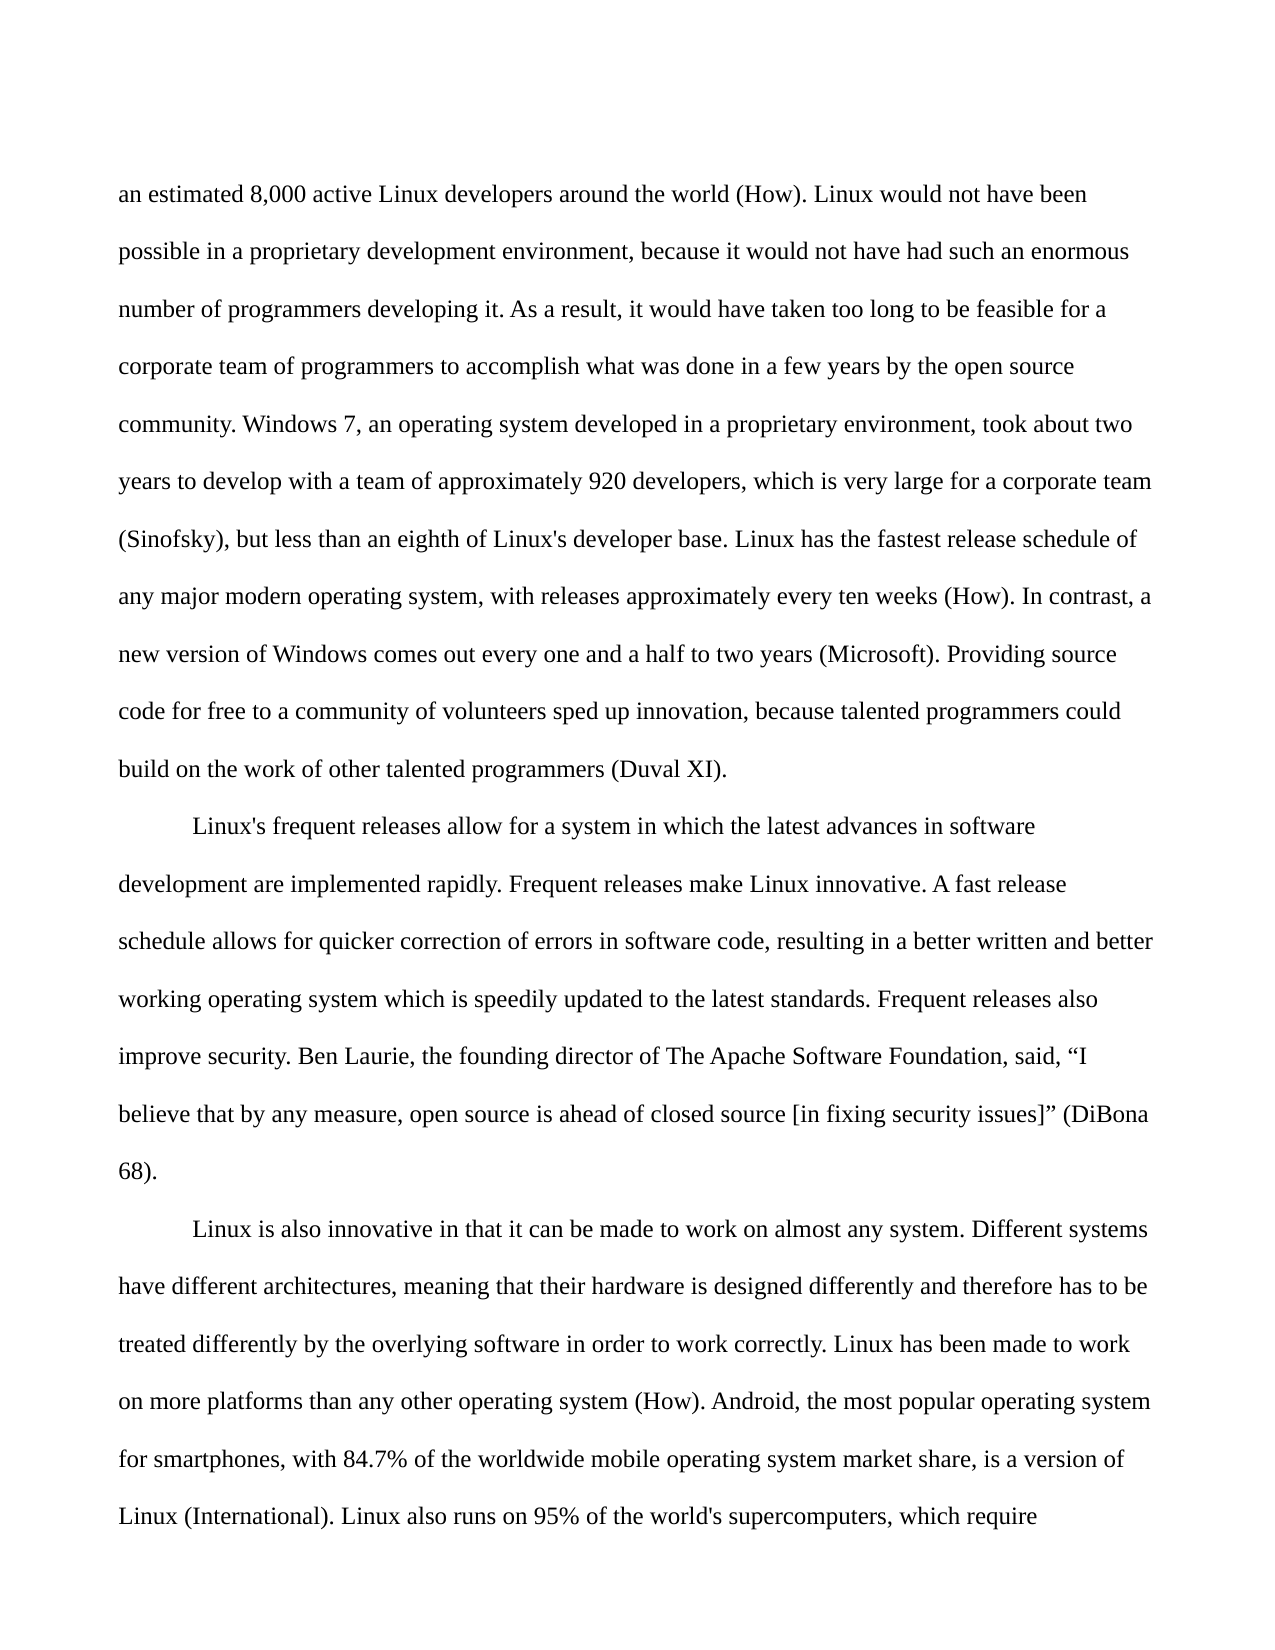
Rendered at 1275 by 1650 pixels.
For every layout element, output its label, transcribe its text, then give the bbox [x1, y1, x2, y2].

text Linux's frequent releases allow for a system in which the latest advances in software development are implemented rapidly. Frequent releases make Linux innovative. A fast release schedule allows for quicker correction of errors in software code, resulting in a better written and better working operating system which is speedily updated to the latest standards. Frequent releases also improve security. Ben Laurie, the founding director of The Apache Software Foundation, said, “I believe that by any measure, open source is ahead of closed source [in fixing security issues]” (DiBona 68). [118, 811, 1157, 1185]
text an estimated 8,000 active Linux developers around the world (How). Linux would not have been possible in a proprietary development environment, because it would not have had such an enormous number of programmers developing it. As a result, it would have taken too long to be feasible for a corporate team of programmers to accomplish what was done in a few years by the open source community. Windows 7, an operating system developed in a proprietary environment, took about two years to develop with a team of approximately 920 developers, which is very large for a corporate team (Sinofsky), but less than an eighth of Linux's developer base. Linux has the fastest release schedule of any major modern operating system, with releases approximately every ten weeks (How). In contrast, a new version of Windows comes out every one and a half to two years (Microsoft). Providing source code for free to a community of volunteers sped up innovation, because talented programmers could build on the work of other talented programmers (Duval XI). [118, 179, 1157, 783]
text Linux is also innovative in that it can be made to work on almost any system. Different systems have different architectures, meaning that their hardware is designed differently and therefore has to be treated differently by the overlying software in order to work correctly. Linux has been made to work on more platforms than any other operating system (How). Android, the most popular operating system for smartphones, with 84.7% of the worldwide mobile operating system market share, is a version of Linux (International). Linux also runs on 95% of the world's supercomputers, which require [118, 1214, 1157, 1530]
